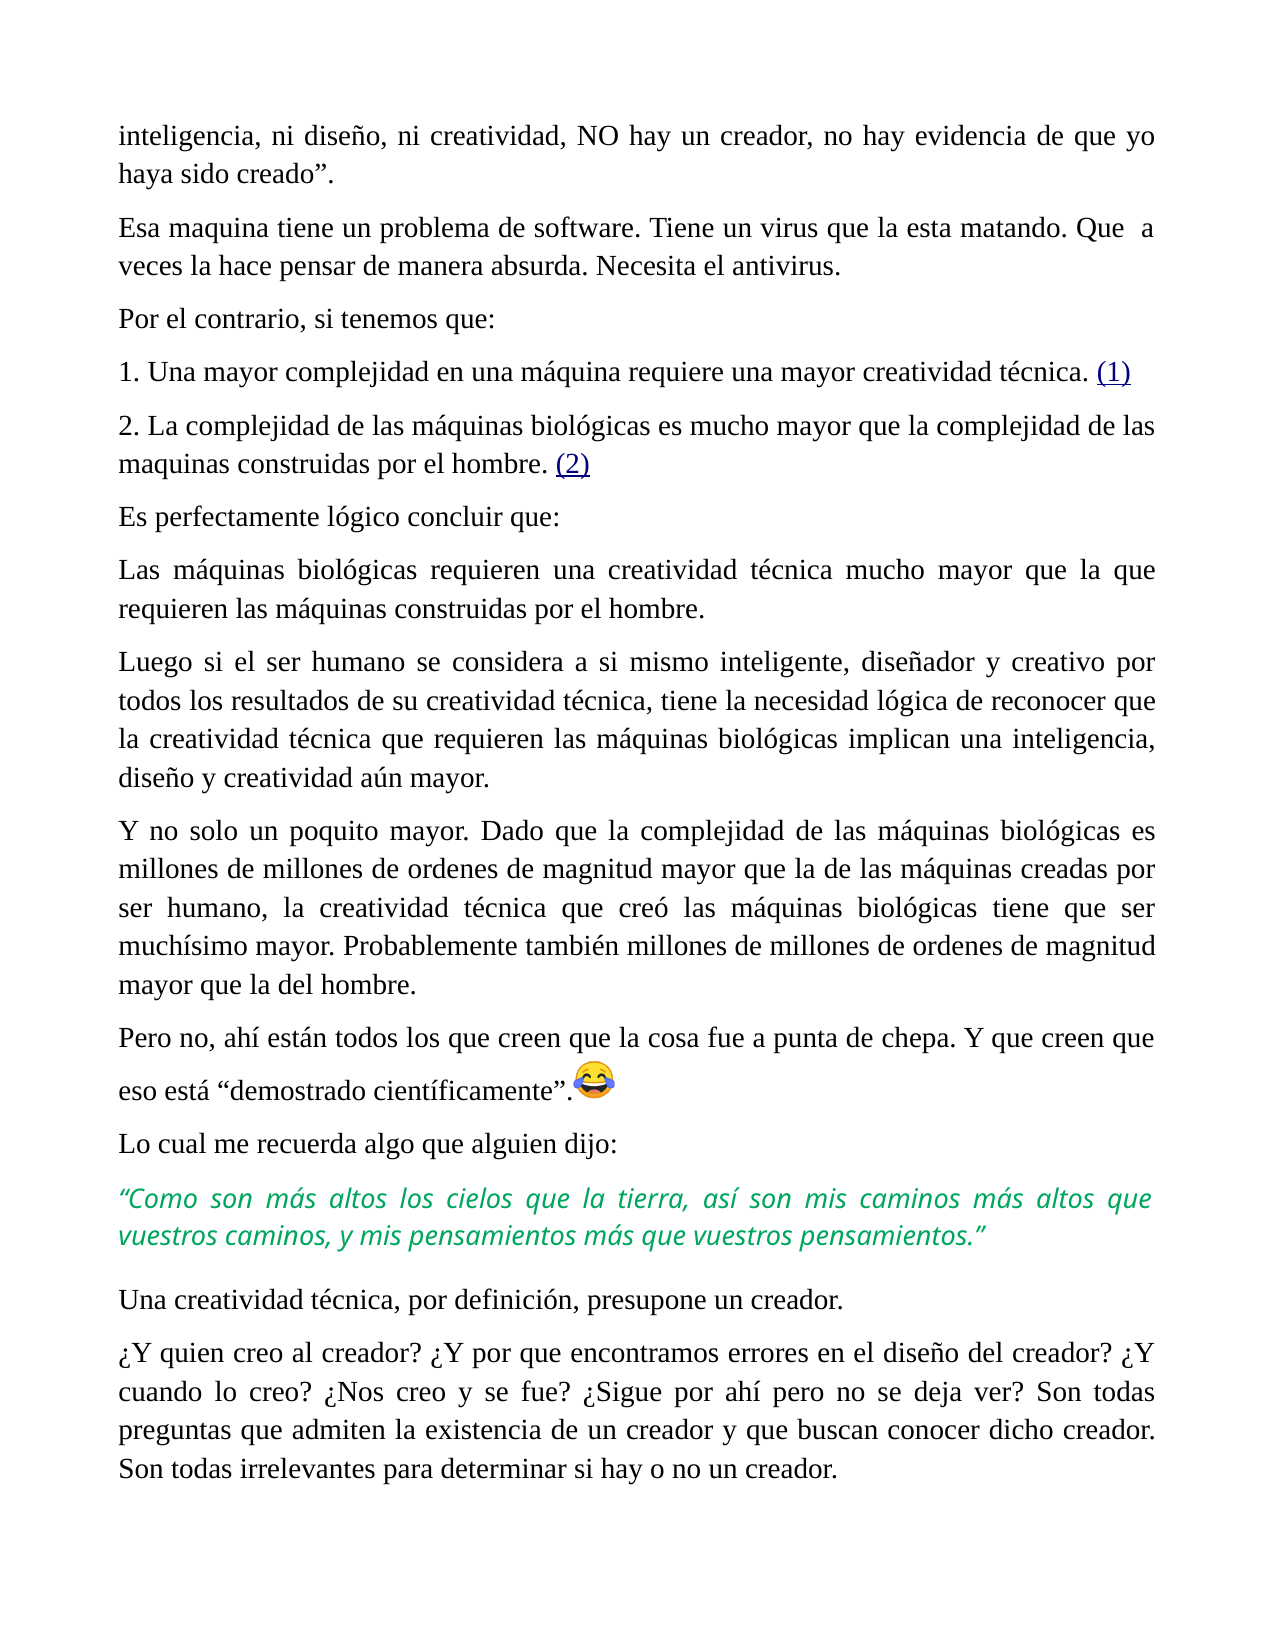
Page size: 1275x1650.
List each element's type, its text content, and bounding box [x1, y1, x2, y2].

text Esa maquina tiene un problema de software. Tiene un virus que la esta matando. Que a veces la hace pensar de manera absurda. Necesita el antivirus. [118, 210, 1157, 282]
text Lo cual me recuerda algo que alguien dijo: [118, 1126, 1157, 1159]
text Por el contrario, si tenemos que: [118, 301, 1157, 335]
text “Como son más altos los cielos que la tierra, así son mis caminos más altos que vuestros caminos, y mis pensamientos más que vuestros pensamientos.” [118, 1179, 1157, 1253]
text Y no solo un poquito mayor. Dado que la complejidad de las máquinas biológicas es millones de millones de ordenes de magnitud mayor que la de las máquinas creadas por ser humano, la creatividad técnica que creó las máquinas biológicas tiene que ser muchísimo mayor. Probablemente también millones de millones de ordenes de magnitud mayor que la del hombre. [118, 813, 1157, 1001]
text Una creatividad técnica, por definición, presupone un creador. [118, 1282, 1157, 1316]
text inteligencia, ni diseño, ni creatividad, NO hay un creador, no hay evidencia de que yo haya sido creado”. [118, 118, 1157, 190]
text Pero no, ahí están todos los que creen que la cosa fue a punta de chepa. Y que creen que eso está “demostrado científicamente”. [118, 1020, 1157, 1106]
text Es perfectamente lógico concluir que: [118, 499, 1157, 533]
text 1. Una mayor complejidad en una máquina requiere una mayor creatividad técnica. (1) [118, 354, 1157, 388]
picture [573, 1058, 615, 1101]
text Las máquinas biológicas requieren una creatividad técnica mucho mayor que la que requieren las máquinas construidas por el hombre. [118, 552, 1157, 624]
text 2. La complejidad de las máquinas biológicas es mucho mayor que la complejidad de las maquinas construidas por el hombre. (2) [118, 408, 1157, 480]
text Luego si el ser humano se considera a si mismo inteligente, diseñador y creativo por todos los resultados de su creatividad técnica, tiene la necesidad lógica de reconocer que la creatividad técnica que requieren las máquinas biológicas implican una inteligencia, diseño y creatividad aún mayor. [118, 644, 1157, 793]
text ¿Y quien creo al creador? ¿Y por que encontramos errores en el diseño del creador? ¿Y cuando lo creo? ¿Nos creo y se fue? ¿Sigue por ahí pero no se deja ver? Son todas preguntas que admiten la existencia de un creador y que buscan conocer dicho creador. Son todas irrelevantes para determinar si hay o no un creador. [118, 1335, 1157, 1484]
